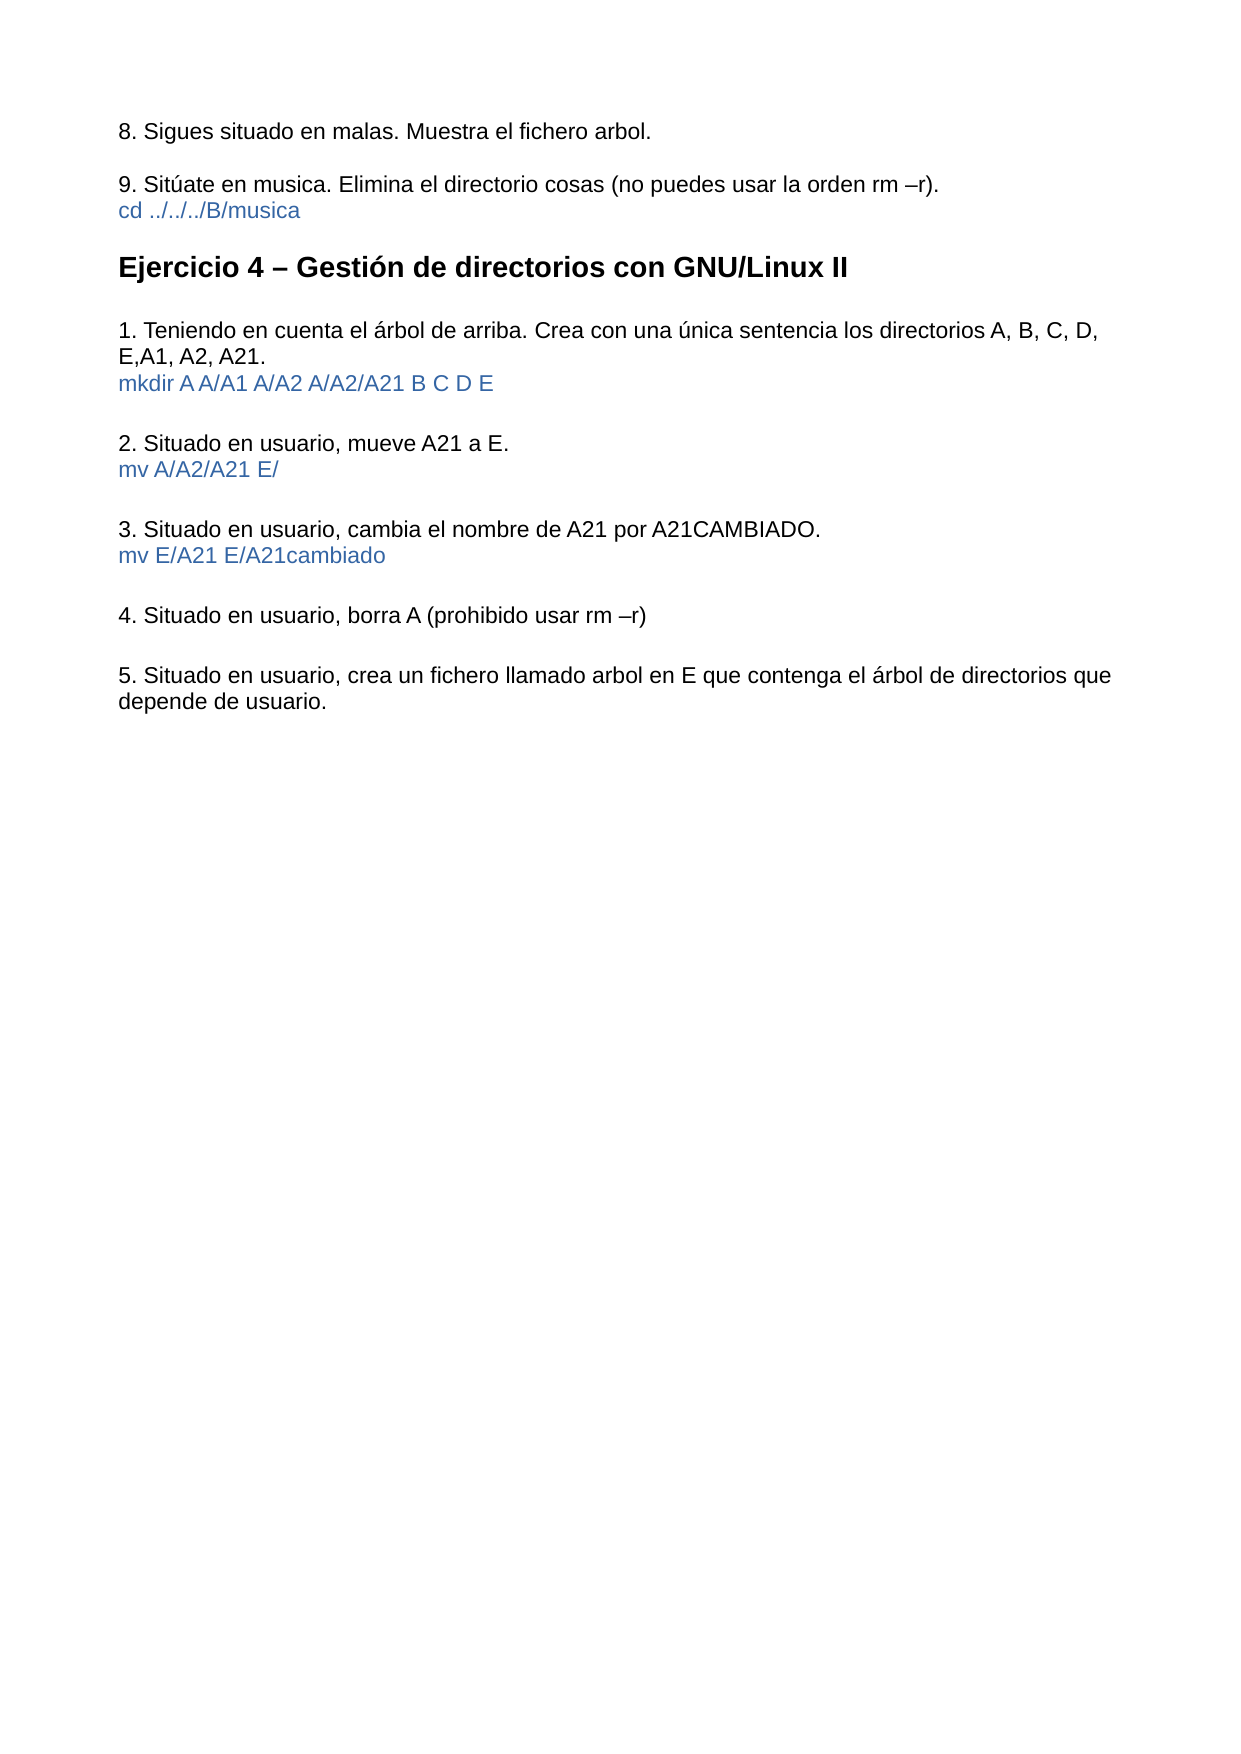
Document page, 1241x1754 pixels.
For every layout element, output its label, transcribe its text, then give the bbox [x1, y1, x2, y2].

text depende de usuario. [118, 688, 1122, 715]
text mkdir A A/A1 A/A2 A/A2/A21 B C D E [118, 370, 1122, 396]
text cd ../../../B/musica [118, 197, 1122, 223]
text 8. Sigues situado en malas. Muestra el fichero arbol. [118, 118, 1122, 144]
text mv A/A2/A21 E/ [118, 456, 1122, 482]
text 9. Sitúate en musica. Elimina el directorio cosas (no puedes usar la orden rm –r). [118, 171, 1122, 197]
text 2. Situado en usuario, mueve A21 a E. [118, 429, 1122, 456]
text 5. Situado en usuario, crea un fichero llamado arbol en E que contenga el árbol de directorios que [118, 662, 1122, 688]
text Ejercicio 4 – Gestión de directorios con GNU/Linux II [118, 250, 1122, 283]
text 1. Teniendo en cuenta el árbol de arriba. Crea con una única sentencia los directorios A, B, C, D, E,A1, A2, A21. [118, 317, 1122, 370]
text mv E/A21 E/A21cambiado [118, 542, 1122, 568]
text 3. Situado en usuario, cambia el nombre de A21 por A21CAMBIADO. [118, 516, 1122, 542]
text 4. Situado en usuario, borra A (prohibido usar rm –r) [118, 602, 1122, 628]
